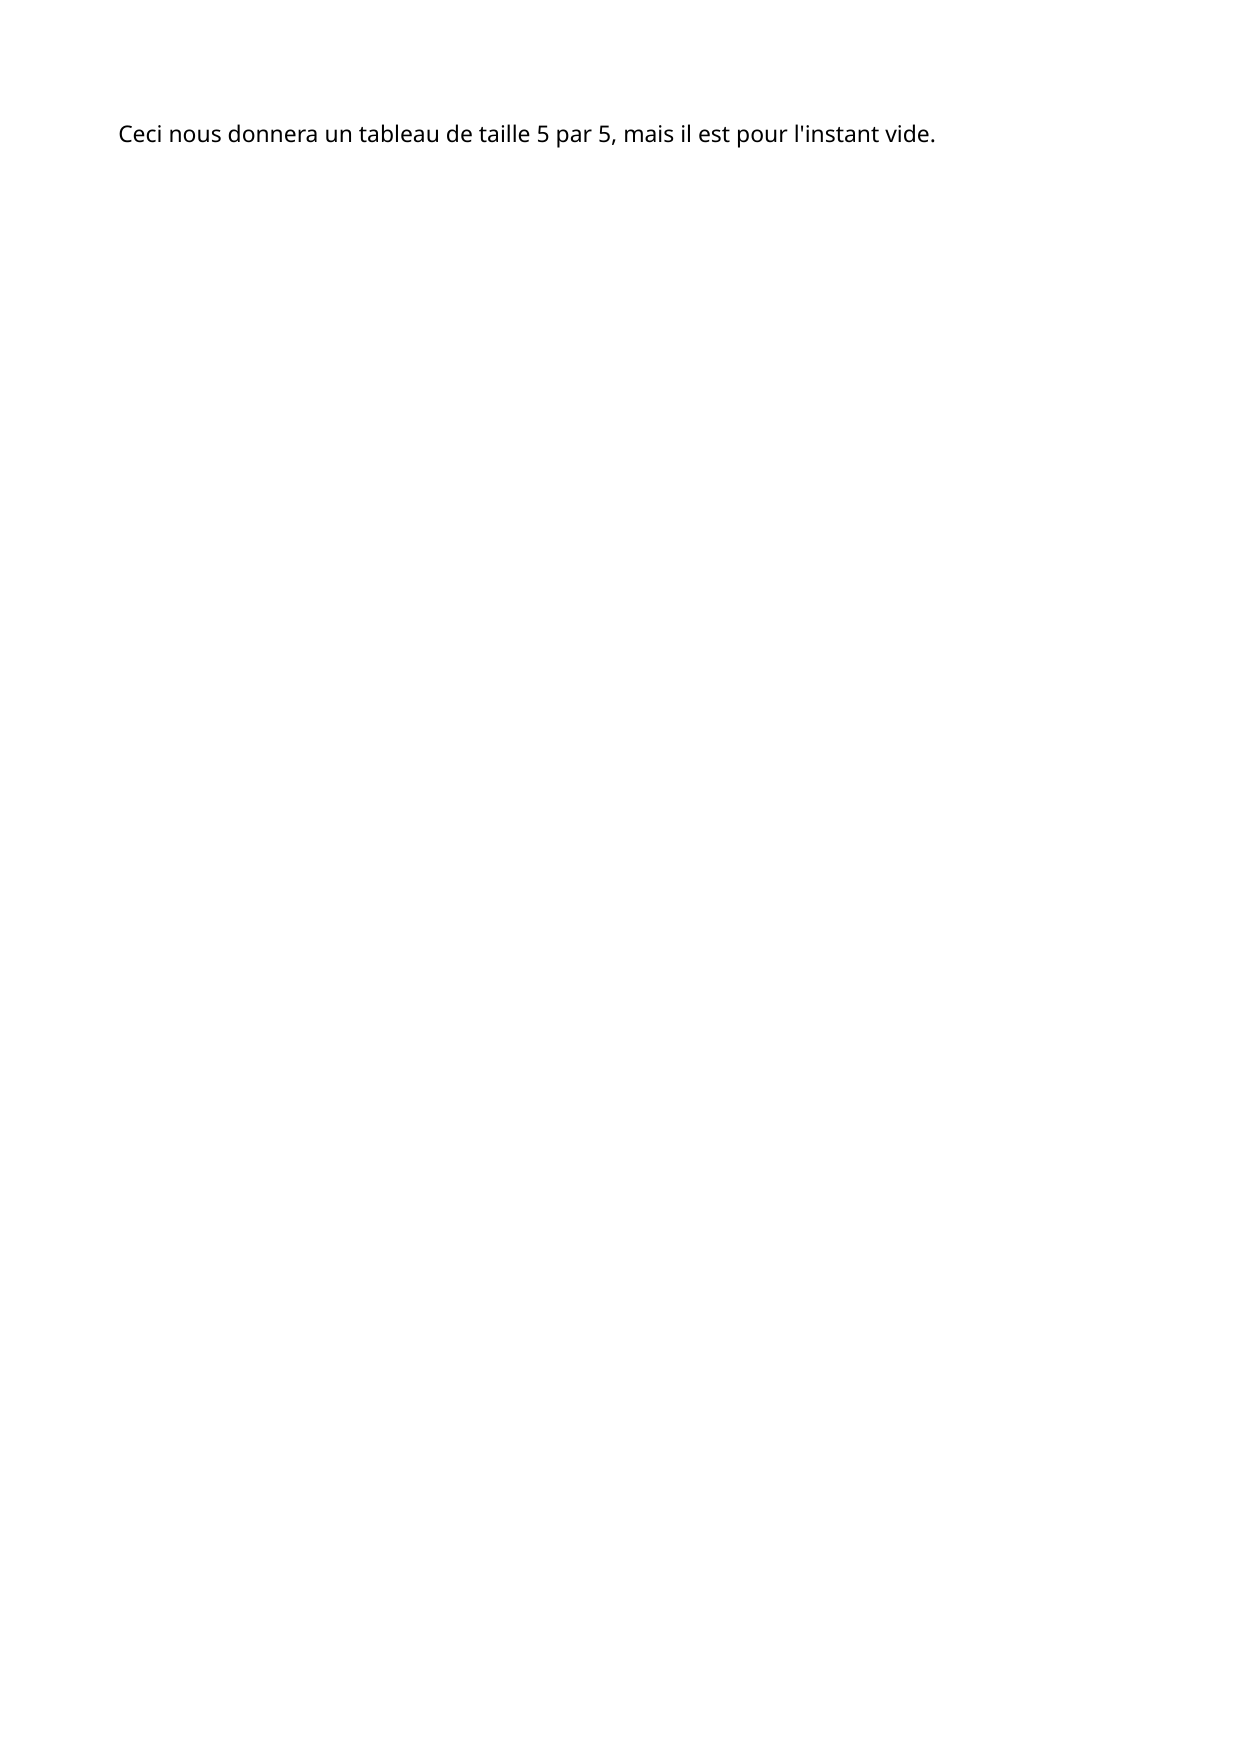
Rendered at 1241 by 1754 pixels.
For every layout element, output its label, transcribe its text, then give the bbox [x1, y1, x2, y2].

text Ceci nous donnera un tableau de taille 5 par 5, mais il est pour l'instant vide. [118, 118, 1122, 149]
